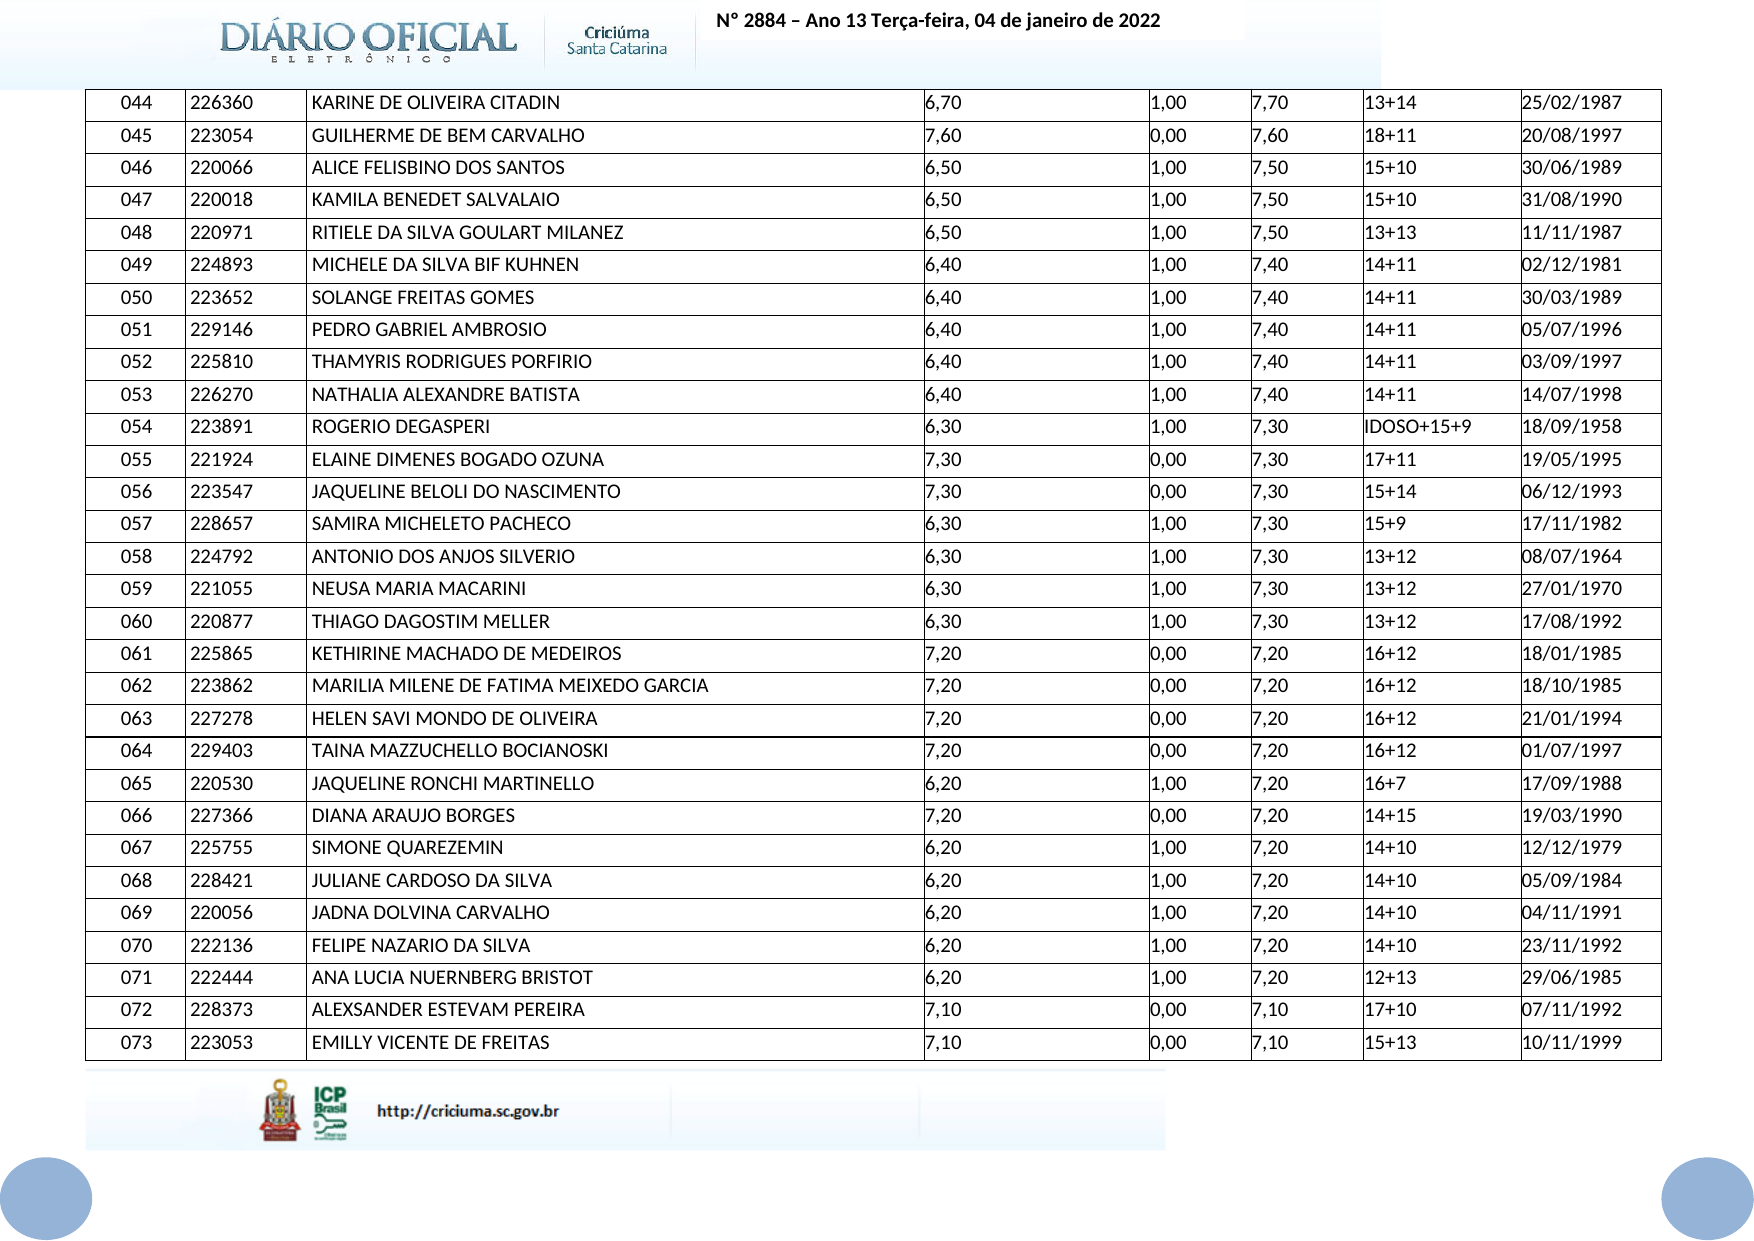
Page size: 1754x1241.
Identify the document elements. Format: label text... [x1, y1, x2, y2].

table_cell 221924 [186, 446, 306, 477]
table_cell 16+12 [1364, 705, 1521, 736]
table_cell 14+10 [1364, 932, 1521, 963]
table_cell THAMYRIS RODRIGUES PORFIRIO [307, 349, 924, 380]
table_cell 0,00 [1150, 640, 1251, 672]
table_cell 045 [86, 122, 185, 153]
table_cell 0,00 [1150, 802, 1251, 833]
table_cell 223547 [186, 478, 306, 509]
table_cell 06/12/1993 [1522, 478, 1661, 509]
table_cell 229403 [186, 738, 306, 769]
table_cell 0,00 [1150, 705, 1251, 736]
table_cell 223891 [186, 414, 306, 445]
table_cell 224893 [186, 251, 306, 283]
table_cell 1,00 [1150, 219, 1251, 250]
table_cell 13+12 [1364, 608, 1521, 639]
table_cell 27/01/1970 [1522, 575, 1661, 607]
table_cell 31/08/1990 [1522, 187, 1661, 218]
table_cell 7,40 [1252, 349, 1363, 380]
table_cell JADNA DOLVINA CARVALHO [307, 899, 924, 931]
table_cell JAQUELINE RONCHI MARTINELLO [307, 770, 924, 801]
table_cell 1,00 [1150, 154, 1251, 186]
table_cell 7,10 [925, 997, 1149, 1028]
table_cell 6,40 [925, 251, 1149, 283]
table_cell 1,00 [1150, 90, 1251, 121]
table_cell 7,60 [925, 122, 1149, 153]
table_cell 6,50 [925, 154, 1149, 186]
table_cell 058 [86, 543, 185, 574]
table_cell 14+11 [1364, 251, 1521, 283]
table_cell 066 [86, 802, 185, 833]
table_cell 16+12 [1364, 673, 1521, 704]
table_cell FELIPE NAZARIO DA SILVA [307, 932, 924, 963]
table_cell 13+12 [1364, 543, 1521, 574]
table_cell 7,30 [1252, 575, 1363, 607]
table_cell 071 [86, 964, 185, 996]
table_cell 7,40 [1252, 316, 1363, 348]
table_cell 6,40 [925, 349, 1149, 380]
table_cell 6,50 [925, 219, 1149, 250]
table_cell 1,00 [1150, 835, 1251, 866]
table_cell 0,00 [1150, 997, 1251, 1028]
table_cell 7,30 [1252, 608, 1363, 639]
table_cell 072 [86, 997, 185, 1028]
table_cell 1,00 [1150, 187, 1251, 218]
table_cell 14+10 [1364, 867, 1521, 898]
table_cell 054 [86, 414, 185, 445]
table_cell 14+11 [1364, 316, 1521, 348]
table_cell 7,30 [1252, 478, 1363, 509]
table_cell 15+14 [1364, 478, 1521, 509]
table_cell 220056 [186, 899, 306, 931]
table_cell KARINE DE OLIVEIRA CITADIN [307, 90, 924, 121]
table_cell 0,00 [1150, 446, 1251, 477]
table_cell 16+12 [1364, 640, 1521, 672]
table_cell 18/01/1985 [1522, 640, 1661, 672]
table_cell 6,70 [925, 90, 1149, 121]
table_cell 061 [86, 640, 185, 672]
table_cell 14/07/1998 [1522, 381, 1661, 412]
table_cell 222136 [186, 932, 306, 963]
table_cell 15+13 [1364, 1029, 1521, 1060]
table_cell 073 [86, 1029, 185, 1060]
table_cell 7,20 [1252, 835, 1363, 866]
table_cell ROGERIO DEGASPERI [307, 414, 924, 445]
table_cell MICHELE DA SILVA BIF KUHNEN [307, 251, 924, 283]
table_cell 223053 [186, 1029, 306, 1060]
table_cell JAQUELINE BELOLI DO NASCIMENTO [307, 478, 924, 509]
table_cell 220066 [186, 154, 306, 186]
table_cell 7,20 [925, 738, 1149, 769]
table_cell DIANA ARAUJO BORGES [307, 802, 924, 833]
table_cell 30/03/1989 [1522, 284, 1661, 315]
table_cell 04/11/1991 [1522, 899, 1661, 931]
table_cell 15+10 [1364, 154, 1521, 186]
table_cell NEUSA MARIA MACARINI [307, 575, 924, 607]
table_cell 0,00 [1150, 122, 1251, 153]
table_cell 7,20 [925, 705, 1149, 736]
table_cell SIMONE QUAREZEMIN [307, 835, 924, 866]
table_cell 16+12 [1364, 738, 1521, 769]
table_cell 6,30 [925, 414, 1149, 445]
table_cell 1,00 [1150, 932, 1251, 963]
table_cell 0,00 [1150, 673, 1251, 704]
table_cell 12/12/1979 [1522, 835, 1661, 866]
table_cell 1,00 [1150, 349, 1251, 380]
table_cell 7,40 [1252, 284, 1363, 315]
table_cell 18/10/1985 [1522, 673, 1661, 704]
table_cell 7,30 [1252, 414, 1363, 445]
table_cell 19/03/1990 [1522, 802, 1661, 833]
table_cell 7,10 [1252, 1029, 1363, 1060]
table_cell 23/11/1992 [1522, 932, 1661, 963]
table_cell 060 [86, 608, 185, 639]
table_cell 1,00 [1150, 251, 1251, 283]
table_cell 0,00 [1150, 738, 1251, 769]
table_cell THIAGO DAGOSTIM MELLER [307, 608, 924, 639]
table_cell TAINA MAZZUCHELLO BOCIANOSKI [307, 738, 924, 769]
table_cell 227278 [186, 705, 306, 736]
table_cell 7,70 [1252, 90, 1363, 121]
table_cell 14+10 [1364, 835, 1521, 866]
table_cell 6,20 [925, 770, 1149, 801]
table_cell 1,00 [1150, 964, 1251, 996]
table_cell 14+11 [1364, 381, 1521, 412]
table_cell 227366 [186, 802, 306, 833]
table_cell 228657 [186, 511, 306, 542]
table_cell SAMIRA MICHELETO PACHECO [307, 511, 924, 542]
table_cell 20/08/1997 [1522, 122, 1661, 153]
table_cell 1,00 [1150, 867, 1251, 898]
table_cell IDOSO+15+9 [1364, 414, 1521, 445]
table_cell 7,20 [1252, 802, 1363, 833]
table_cell 7,20 [1252, 867, 1363, 898]
table_cell NATHALIA ALEXANDRE BATISTA [307, 381, 924, 412]
table_cell 7,20 [925, 640, 1149, 672]
table_cell 18/09/1958 [1522, 414, 1661, 445]
table_cell 228373 [186, 997, 306, 1028]
table_cell 225755 [186, 835, 306, 866]
table_cell 1,00 [1150, 316, 1251, 348]
table_cell 7,30 [1252, 543, 1363, 574]
table_cell 1,00 [1150, 543, 1251, 574]
table_cell ANTONIO DOS ANJOS SILVERIO [307, 543, 924, 574]
table_cell 0,00 [1150, 478, 1251, 509]
table_cell 6,20 [925, 835, 1149, 866]
table_cell ALEXSANDER ESTEVAM PEREIRA [307, 997, 924, 1028]
table_cell 7,30 [1252, 446, 1363, 477]
table_cell 228421 [186, 867, 306, 898]
table_cell 044 [86, 90, 185, 121]
table_cell 7,20 [1252, 640, 1363, 672]
table_cell 222444 [186, 964, 306, 996]
table_cell 7,20 [1252, 770, 1363, 801]
table_cell JULIANE CARDOSO DA SILVA [307, 867, 924, 898]
table_cell 0,00 [1150, 1029, 1251, 1060]
table_cell 224792 [186, 543, 306, 574]
table_cell KAMILA BENEDET SALVALAIO [307, 187, 924, 218]
table_cell 6,40 [925, 316, 1149, 348]
table_cell 6,30 [925, 511, 1149, 542]
table_cell 1,00 [1150, 770, 1251, 801]
table_cell 7,50 [1252, 219, 1363, 250]
table_cell 225865 [186, 640, 306, 672]
table_cell 6,30 [925, 608, 1149, 639]
table_cell 068 [86, 867, 185, 898]
table_cell 067 [86, 835, 185, 866]
table_cell 059 [86, 575, 185, 607]
table_cell 226360 [186, 90, 306, 121]
table_cell 053 [86, 381, 185, 412]
table_cell 6,20 [925, 964, 1149, 996]
table_cell 7,50 [1252, 187, 1363, 218]
table_cell 7,40 [1252, 381, 1363, 412]
table_cell 057 [86, 511, 185, 542]
table_cell 065 [86, 770, 185, 801]
table_cell KETHIRINE MACHADO DE MEDEIROS [307, 640, 924, 672]
table_cell 070 [86, 932, 185, 963]
table_cell 7,20 [1252, 964, 1363, 996]
table_cell 049 [86, 251, 185, 283]
table_cell 1,00 [1150, 511, 1251, 542]
table_cell PEDRO GABRIEL AMBROSIO [307, 316, 924, 348]
table_cell 6,20 [925, 867, 1149, 898]
table_cell 17+10 [1364, 997, 1521, 1028]
table_cell 225810 [186, 349, 306, 380]
table_cell 1,00 [1150, 414, 1251, 445]
table_cell 048 [86, 219, 185, 250]
table_cell 069 [86, 899, 185, 931]
table_cell 7,30 [925, 478, 1149, 509]
table_cell 7,30 [1252, 511, 1363, 542]
table_cell 01/07/1997 [1522, 738, 1661, 769]
table_cell 6,50 [925, 187, 1149, 218]
table_cell 6,30 [925, 543, 1149, 574]
table_cell 220971 [186, 219, 306, 250]
table_cell 052 [86, 349, 185, 380]
table_cell ELAINE DIMENES BOGADO OZUNA [307, 446, 924, 477]
table_cell 221055 [186, 575, 306, 607]
table_cell SOLANGE FREITAS GOMES [307, 284, 924, 315]
table_cell 21/01/1994 [1522, 705, 1661, 736]
table_cell 7,40 [1252, 251, 1363, 283]
table_cell 14+11 [1364, 284, 1521, 315]
table_cell 220018 [186, 187, 306, 218]
table_cell 056 [86, 478, 185, 509]
table_cell 13+13 [1364, 219, 1521, 250]
table_cell 063 [86, 705, 185, 736]
table_cell 03/09/1997 [1522, 349, 1661, 380]
table_cell 050 [86, 284, 185, 315]
table_cell 13+12 [1364, 575, 1521, 607]
table_cell 220877 [186, 608, 306, 639]
table_cell RITIELE DA SILVA GOULART MILANEZ [307, 219, 924, 250]
table_cell 7,20 [1252, 738, 1363, 769]
table_cell 7,20 [1252, 932, 1363, 963]
table_cell 223862 [186, 673, 306, 704]
table_cell 25/02/1987 [1522, 90, 1661, 121]
table_cell 17/11/1982 [1522, 511, 1661, 542]
table_cell 7,20 [925, 802, 1149, 833]
table_cell 7,50 [1252, 154, 1363, 186]
table_cell 6,40 [925, 284, 1149, 315]
table_cell 05/09/1984 [1522, 867, 1661, 898]
table_cell 7,20 [1252, 705, 1363, 736]
table_cell 6,20 [925, 899, 1149, 931]
table_cell 6,40 [925, 381, 1149, 412]
table_cell 223652 [186, 284, 306, 315]
table_cell 30/06/1989 [1522, 154, 1661, 186]
table_cell 14+15 [1364, 802, 1521, 833]
table_cell 14+11 [1364, 349, 1521, 380]
table_cell 13+14 [1364, 90, 1521, 121]
table_cell 226270 [186, 381, 306, 412]
table_cell 02/12/1981 [1522, 251, 1661, 283]
table_cell 15+9 [1364, 511, 1521, 542]
table_cell 15+10 [1364, 187, 1521, 218]
table_cell ANA LUCIA NUERNBERG BRISTOT [307, 964, 924, 996]
table_cell 29/06/1985 [1522, 964, 1661, 996]
table_cell EMILLY VICENTE DE FREITAS [307, 1029, 924, 1060]
table_cell 6,20 [925, 932, 1149, 963]
table_cell GUILHERME DE BEM CARVALHO [307, 122, 924, 153]
table_cell 7,20 [1252, 673, 1363, 704]
table_cell 046 [86, 154, 185, 186]
table_cell 220530 [186, 770, 306, 801]
table_cell 17/08/1992 [1522, 608, 1661, 639]
table_cell 7,20 [925, 673, 1149, 704]
table_cell 1,00 [1150, 284, 1251, 315]
table_cell 7,60 [1252, 122, 1363, 153]
table_cell 223054 [186, 122, 306, 153]
table_cell 6,30 [925, 575, 1149, 607]
table_cell 064 [86, 738, 185, 769]
table_cell 051 [86, 316, 185, 348]
table_cell 17+11 [1364, 446, 1521, 477]
table_cell 05/07/1996 [1522, 316, 1661, 348]
table_cell 12+13 [1364, 964, 1521, 996]
table_cell MARILIA MILENE DE FATIMA MEIXEDO GARCIA [307, 673, 924, 704]
table_cell 17/09/1988 [1522, 770, 1661, 801]
table_cell 1,00 [1150, 899, 1251, 931]
table_cell 1,00 [1150, 575, 1251, 607]
table_cell 7,10 [1252, 997, 1363, 1028]
table_cell 062 [86, 673, 185, 704]
table_cell 7,20 [1252, 899, 1363, 931]
table_cell 1,00 [1150, 608, 1251, 639]
table_cell 047 [86, 187, 185, 218]
table_cell 14+10 [1364, 899, 1521, 931]
table_cell 18+11 [1364, 122, 1521, 153]
table_cell 08/07/1964 [1522, 543, 1661, 574]
table_cell 7,10 [925, 1029, 1149, 1060]
table_cell 7,30 [925, 446, 1149, 477]
table_cell 16+7 [1364, 770, 1521, 801]
table_cell 055 [86, 446, 185, 477]
table_cell 229146 [186, 316, 306, 348]
table_cell 1,00 [1150, 381, 1251, 412]
table_cell 11/11/1987 [1522, 219, 1661, 250]
table_cell ALICE FELISBINO DOS SANTOS [307, 154, 924, 186]
table_cell 19/05/1995 [1522, 446, 1661, 477]
table_cell 07/11/1992 [1522, 997, 1661, 1028]
table_cell 10/11/1999 [1522, 1029, 1661, 1060]
table_cell HELEN SAVI MONDO DE OLIVEIRA [307, 705, 924, 736]
